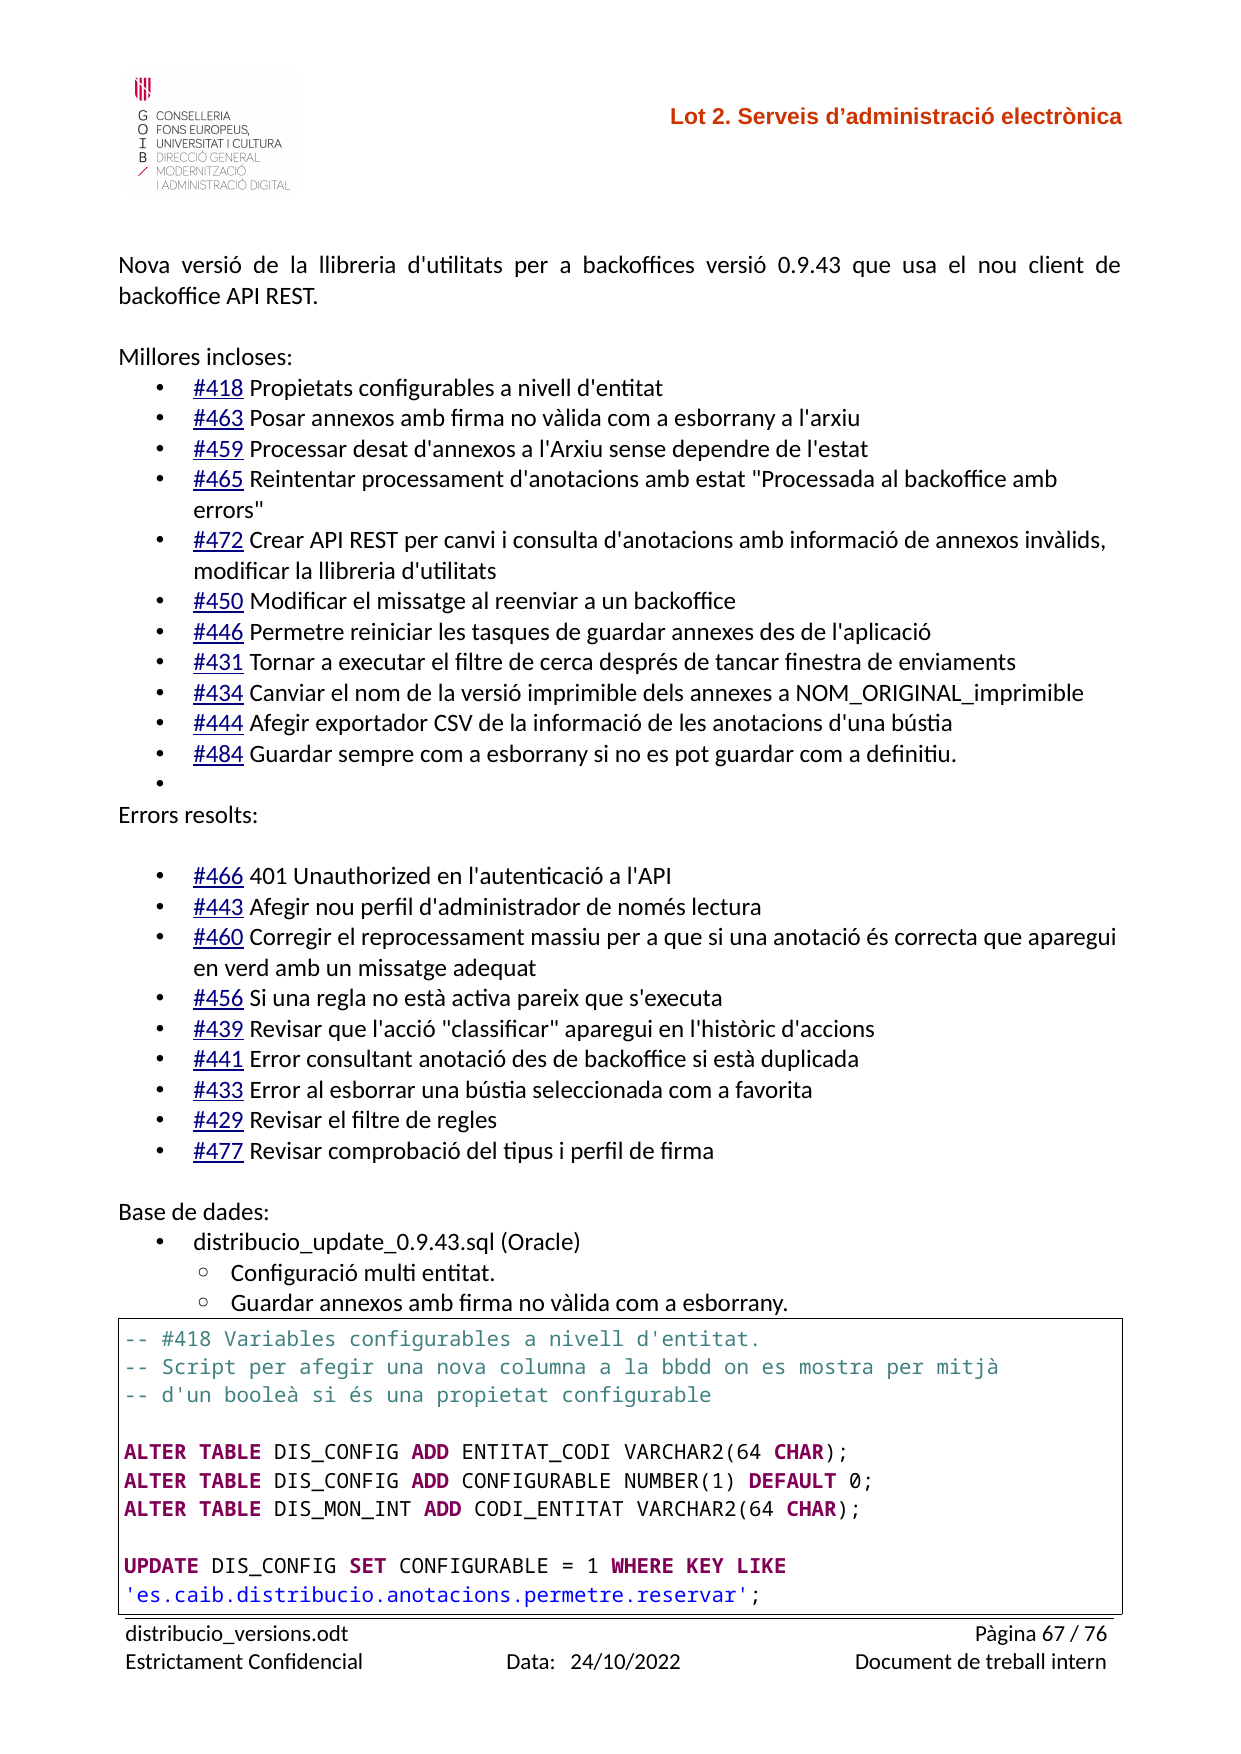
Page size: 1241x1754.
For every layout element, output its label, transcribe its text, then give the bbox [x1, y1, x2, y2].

text Nova versió de la llibreria d'utilitats per a backoffices versió 0.9.43 que usa el nou client de backoffice API REST. [118, 250, 1122, 311]
list #443 Afegir nou perfil d'administrador de només lectura [156, 891, 1122, 921]
list #429 Revisar el filtre de regles [156, 1104, 1122, 1135]
list #460 Corregir el reprocessament massiu per a que si una anotació és correcta que aparegui en verd amb un missatge adequat [156, 921, 1122, 982]
list #477 Revisar comprobació del tipus i perfil de firma [156, 1135, 1122, 1165]
text Base de dades: [118, 1196, 1122, 1226]
list #418 Propietats configurables a nivell d'entitat [156, 372, 1122, 402]
picture [126, 70, 299, 197]
list #484 Guardar sempre com a esborrany si no es pot guardar com a definitiu. [156, 738, 1122, 768]
list Configuració multi entitat. [193, 1257, 1122, 1287]
list #439 Revisar que l'acció "classificar" aparegui en l'històric d'accions [156, 1013, 1122, 1043]
list #441 Error consultant anotació des de backoffice si està duplicada [156, 1043, 1122, 1074]
list #434 Canviar el nom de la versió imprimible dels annexes a NOM_ORIGINAL_imprimible [156, 677, 1122, 707]
list #459 Processar desat d'annexos a l'Arxiu sense dependre de l'estat [156, 433, 1122, 463]
list #444 Afegir exportador CSV de la informació de les anotacions d'una bústia [156, 707, 1122, 738]
list #433 Error al esborrar una bústia seleccionada com a favorita [156, 1074, 1122, 1104]
list #465 Reintentar processament d'anotacions amb estat "Processada al backoffice amb errors" [156, 463, 1122, 524]
text Millores incloses: [118, 341, 1122, 372]
list distribucio_update_0.9.43.sql (Oracle) [156, 1226, 1122, 1257]
list #450 Modificar el missatge al reenviar a un backoffice [156, 585, 1122, 616]
list #431 Tornar a executar el filtre de cerca després de tancar finestra de enviaments [156, 646, 1122, 677]
list #446 Permetre reiniciar les tasques de guardar annexes des de l'aplicació [156, 616, 1122, 646]
list #466 401 Unauthorized en l'autenticació a l'API [156, 860, 1122, 891]
list #456 Si una regla no està activa pareix que s'executa [156, 982, 1122, 1013]
list Guardar annexos amb firma no vàlida com a esborrany. [193, 1287, 1122, 1318]
list #472 Crear API REST per canvi i consulta d'anotacions amb informació de annexos invàlids, modificar la llibreria d'utilitats [156, 524, 1122, 585]
table_header -- #418 Variables configurables a nivell d'entitat. -- Script per afegir una nova columna a la bbdd on es mostra per mitjà -- d'un booleà si és una propietat configurable ALTER TABLE DIS_CONFIG ADD ENTITAT_CODI VARCHAR2(64 CHAR); ALTER TABLE DIS_CONFIG ADD CONFIGURABLE NUMBER(1) DEFAULT 0; ALTER TABLE DIS_MON_INT ADD CODI_ENTITAT VARCHAR2(64 CHAR); UPDATE DIS_CONFIG SET CONFIGURABLE = 1 WHERE KEY LIKE 'es.caib.distribucio.anotacions.permetre.reservar'; [119, 1319, 1122, 1614]
text Errors resolts: [118, 799, 1122, 829]
list #463 Posar annexos amb firma no vàlida com a esborrany a l'arxiu [156, 402, 1122, 433]
